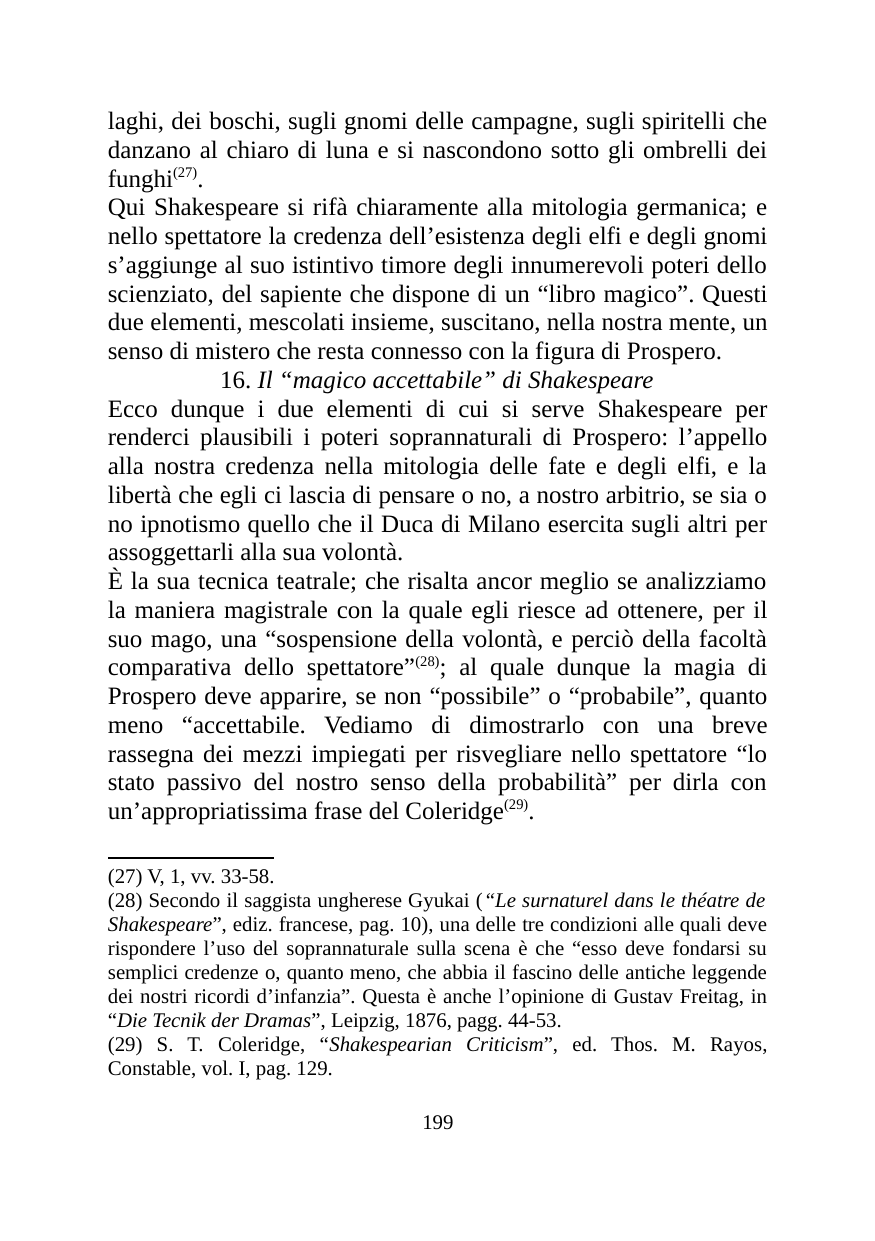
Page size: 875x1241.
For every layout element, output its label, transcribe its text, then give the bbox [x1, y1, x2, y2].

text È la sua tecnica teatrale; che risalta ancor meglio se analizziamo la maniera magistrale con la quale egli riesce ad ottenere, per il suo mago, una “sospensione della volontà, e perciò della facoltà comparativa dello spettatore”; al quale dunque la magia di Prospero deve apparire, se non “possibile” o “probabile”, quanto meno “accettabile. Vediamo di dimostrarlo con una breve rassegna dei mezzi impiegati per risvegliare nello spettatore “lo stato passivo del nostro senso della probabilità” per dirla con un’appropriatissima frase del Coleridge. [108, 566, 768, 825]
text laghi, dei boschi, sugli gnomi delle campagne, sugli spiritelli che danzano al chiaro di luna e si nascondono sotto gli ombrelli dei funghi. [108, 106, 768, 192]
text Secondo il saggista ungherese Gyukai (“Le surnaturel dans le théatre de Shakespeare”, ediz. francese, pag. 10), una delle tre condizioni alle quali deve rispondere l’uso del soprannaturale sulla scena è che “esso deve fondarsi su semplici credenze o, quanto meno, che abbia il fascino delle antiche leggende dei nostri ricordi d’infanzia”. Questa è anche l’opinione di Gustav Freitag, in “Die Tecnik der Dramas”, Leipzig, 1876, pagg. 44-53. [108, 888, 768, 1032]
subtitle 16. Il “magico accettabile” di Shakespeare [108, 365, 768, 394]
text Qui Shakespeare si rifà chiaramente alla mitologia germanica; e nello spettatore la credenza dell’esistenza degli elfi e degli gnomi s’aggiunge al suo istintivo timore degli innumerevoli poteri dello scienziato, del sapiente che dispone di un “libro magico”. Questi due elementi, mescolati insieme, suscitano, nella nostra mente, un senso di mistero che resta connesso con la figura di Prospero. [108, 192, 768, 365]
text V, 1, vv. 33-58. [108, 864, 768, 888]
text Ecco dunque i due elementi di cui si serve Shakespeare per renderci plausibili i poteri soprannaturali di Prospero: l’appello alla nostra credenza nella mitologia delle fate e degli elfi, e la libertà che egli ci lascia di pensare o no, a nostro arbitrio, se sia o no ipnotismo quello che il Duca di Milano esercita sugli altri per assoggettarli alla sua volontà. [108, 394, 768, 566]
text S. T. Coleridge, “Shakespearian Criticism”, ed. Thos. M. Rayos, Constable, vol. I, pag. 129. [108, 1032, 768, 1080]
